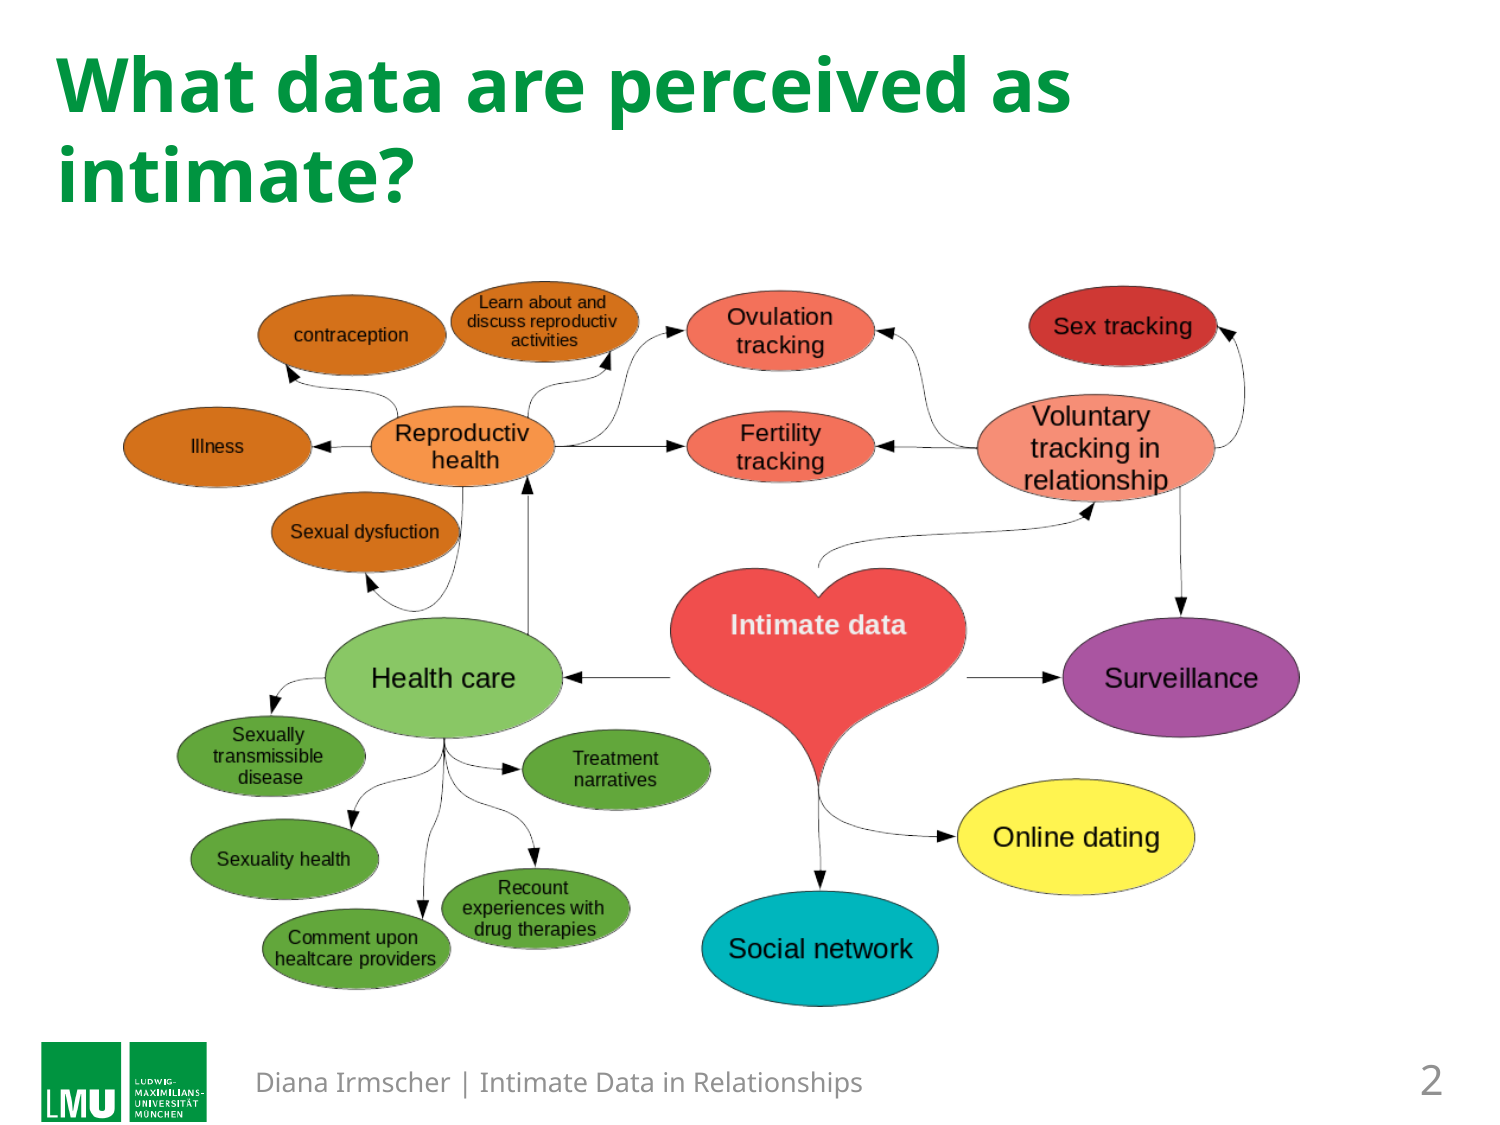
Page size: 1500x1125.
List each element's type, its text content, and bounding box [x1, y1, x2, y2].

picture [123, 281, 1300, 1007]
slide_number [1014, 1046, 1459, 1117]
footer Diana Irmscher | Intimate Data in Relationships [240, 1046, 963, 1117]
title What data are perceived as intimate? [41, 37, 1459, 217]
